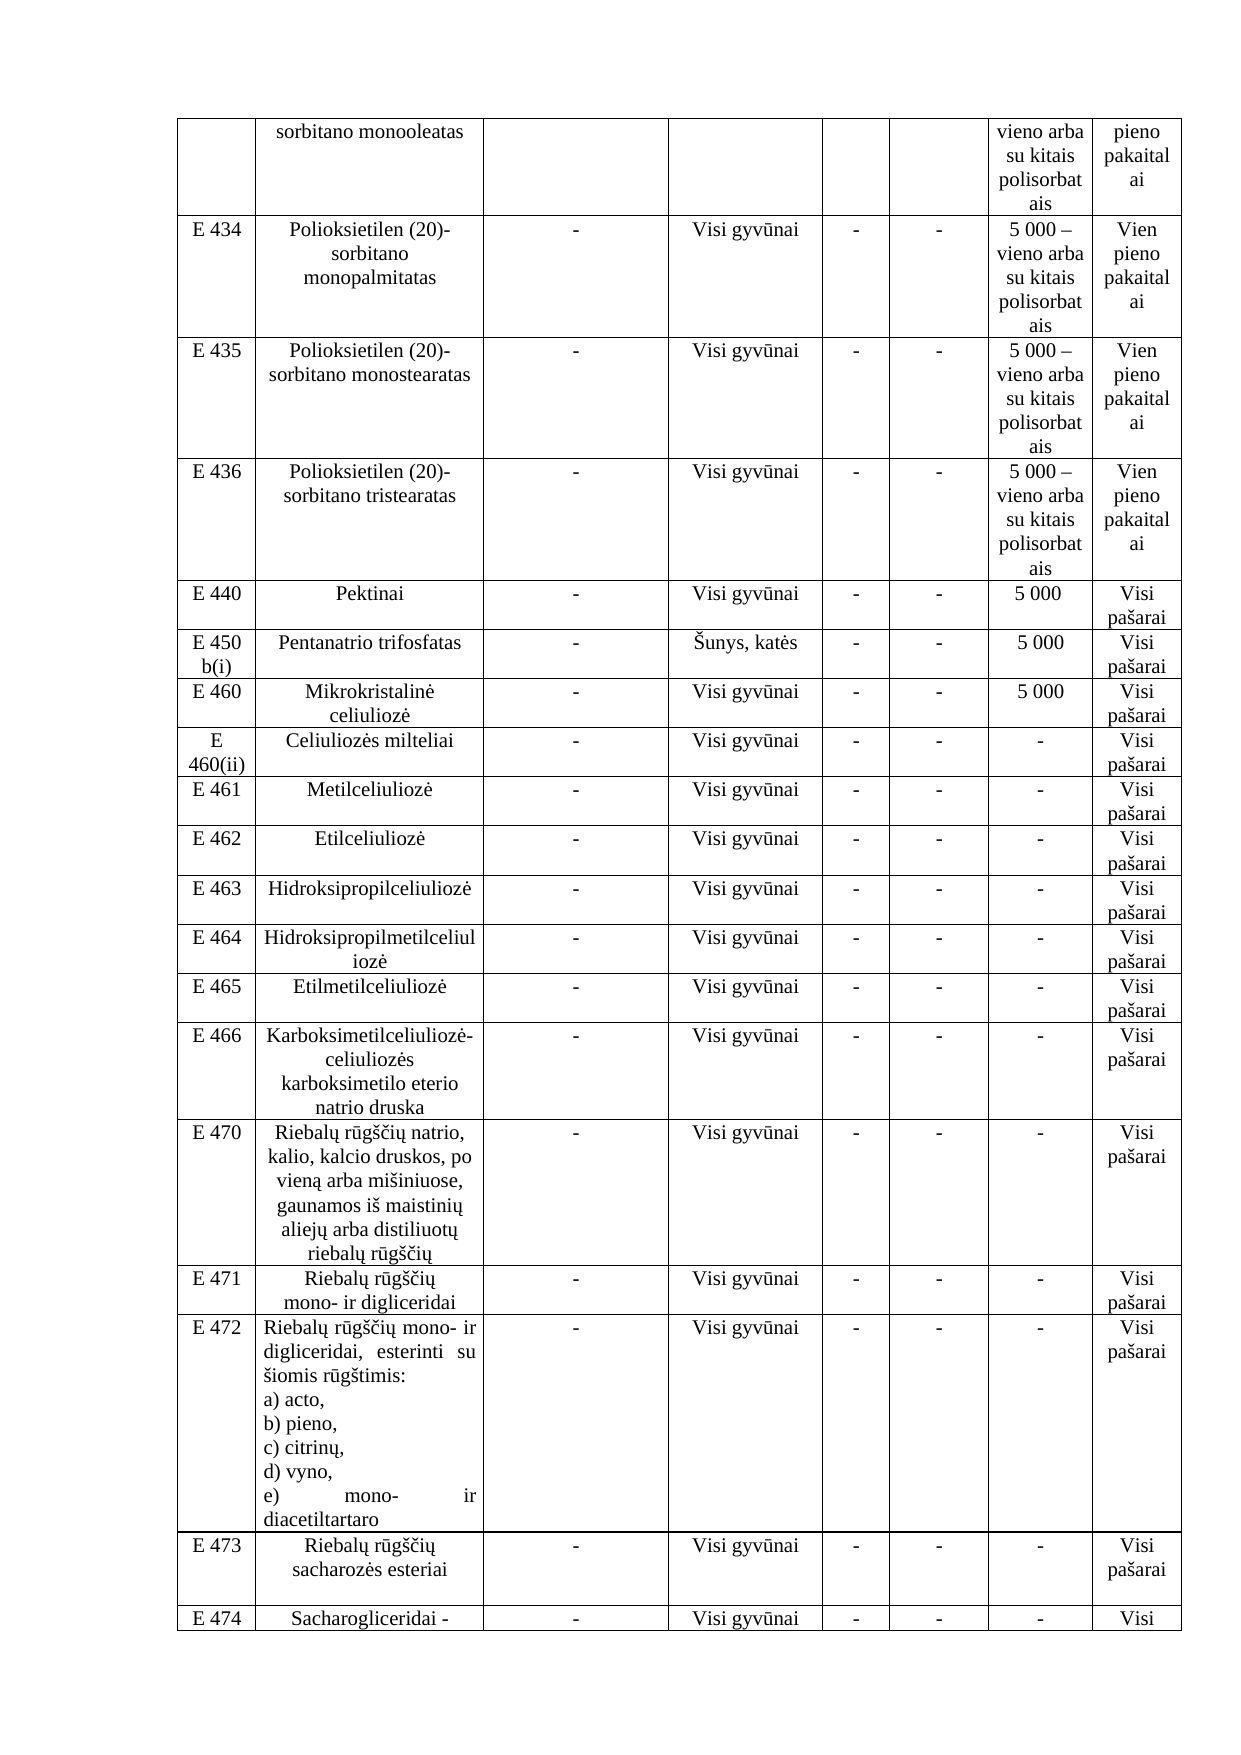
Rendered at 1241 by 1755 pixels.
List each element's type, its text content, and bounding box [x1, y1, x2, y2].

table_cell Visi pašarai [1093, 679, 1181, 727]
table_cell - [989, 1315, 1092, 1531]
table_cell Vien pieno pakaitalai [1093, 459, 1181, 579]
table_cell - [890, 216, 988, 337]
table_cell Visi gyvūnai [669, 777, 822, 825]
table_cell vieno arba su kitais polisorbatais [989, 119, 1092, 215]
table_cell - [823, 1266, 889, 1314]
table_cell - [484, 216, 668, 337]
table_cell - [890, 581, 988, 629]
table_cell Polioksietilen (20)-sorbitano monostearatas [256, 338, 483, 458]
table_cell Vien pieno pakaitalai [1093, 216, 1181, 337]
table_cell Riebalų rūgščių mono- ir digliceridai [256, 1266, 483, 1314]
table_cell Visi gyvūnai [669, 1120, 822, 1265]
table_cell - [823, 1120, 889, 1265]
table_cell - [823, 459, 889, 579]
table_cell Visi gyvūnai [669, 826, 822, 874]
table_cell Visi gyvūnai [669, 581, 822, 629]
table_cell - [989, 826, 1092, 874]
table_cell E 474 [178, 1606, 255, 1630]
table_cell Visi pašarai [1093, 925, 1181, 973]
table_cell - [484, 630, 668, 678]
table_cell - [890, 1266, 988, 1314]
table_cell - [823, 728, 889, 776]
table_cell - [823, 630, 889, 678]
table_cell - [890, 1533, 988, 1605]
table_cell Visi pašarai [1093, 1533, 1181, 1605]
table_cell E 460 [178, 679, 255, 727]
table_cell Hidroksipropilmetilceliuliozė [256, 925, 483, 973]
table_cell - [484, 826, 668, 874]
table_cell Visi pašarai [1093, 1023, 1181, 1119]
table_cell - [989, 728, 1092, 776]
table_cell Visi pašarai [1093, 1266, 1181, 1314]
table_cell Visi gyvūnai [669, 216, 822, 337]
table_cell - [823, 1606, 889, 1630]
table_cell Riebalų rūgščių sacharozės esteriai [256, 1533, 483, 1605]
table_cell - [484, 1120, 668, 1265]
table_cell Visi pašarai [1093, 876, 1181, 924]
table_cell - [484, 338, 668, 458]
table_cell - [823, 777, 889, 825]
table_cell Celiuliozės milteliai [256, 728, 483, 776]
table_cell Visi gyvūnai [669, 1023, 822, 1119]
table_cell - [823, 826, 889, 874]
table_cell - [890, 338, 988, 458]
table_cell - [890, 925, 988, 973]
table_cell - [890, 826, 988, 874]
table_cell - [484, 777, 668, 825]
table_cell Pektinai [256, 581, 483, 629]
table_cell E 461 [178, 777, 255, 825]
table_cell - [890, 1315, 988, 1531]
table_cell 5 000 [989, 630, 1092, 678]
table_cell - [484, 679, 668, 727]
table_cell Polioksietilen (20)-sorbitano monopalmitatas [256, 216, 483, 337]
table_cell Visi pašarai [1093, 777, 1181, 825]
table_cell Riebalų rūgščių mono- ir digliceridai, esterinti su šiomis rūgštimis: a) acto, b) pieno, c) citrinų, d) vyno, e) mono- ir diacetiltartaro [256, 1315, 483, 1531]
table_cell - [484, 925, 668, 973]
table_cell Visi gyvūnai [669, 1606, 822, 1630]
table_cell - [890, 459, 988, 579]
table_cell - [823, 216, 889, 337]
table_cell - [484, 459, 668, 579]
table_cell - [890, 1120, 988, 1265]
table_cell Visi gyvūnai [669, 925, 822, 973]
table_cell Etilmetilceliuliozė [256, 974, 483, 1022]
table_cell Visi gyvūnai [669, 1533, 822, 1605]
table_cell - [823, 119, 889, 215]
table_cell - [484, 1023, 668, 1119]
table_cell E 463 [178, 876, 255, 924]
table_cell E 460(ii) [178, 728, 255, 776]
table_cell [669, 119, 822, 215]
table_cell E 472 [178, 1315, 255, 1531]
table_cell - [890, 876, 988, 924]
table_cell Polioksietilen (20)-sorbitano tristearatas [256, 459, 483, 579]
table_cell Visi [1093, 1606, 1181, 1630]
table_cell - [823, 876, 889, 924]
table_cell - [823, 1315, 889, 1531]
table_cell - [823, 1023, 889, 1119]
table_cell E 462 [178, 826, 255, 874]
table_cell - [890, 630, 988, 678]
table_cell - [484, 1315, 668, 1531]
table_cell 5 000 [989, 679, 1092, 727]
table_cell E 435 [178, 338, 255, 458]
table_cell 5 000 [989, 581, 1092, 629]
table_cell sorbitano monooleatas [256, 119, 483, 215]
table_cell Vien pieno pakaitalai [1093, 338, 1181, 458]
table_cell - [890, 728, 988, 776]
table_cell Visi pašarai [1093, 1315, 1181, 1531]
table_cell - [484, 728, 668, 776]
table_cell Visi gyvūnai [669, 679, 822, 727]
table_cell - [484, 1266, 668, 1314]
table_cell - [823, 925, 889, 973]
table_cell Visi gyvūnai [669, 728, 822, 776]
table_cell - [484, 876, 668, 924]
table_cell 5 000 – vieno arba su kitais polisorbatais [989, 216, 1092, 337]
table_cell E 440 [178, 581, 255, 629]
table_cell Šunys, katės [669, 630, 822, 678]
table_cell - [890, 679, 988, 727]
table_cell - [989, 925, 1092, 973]
table_cell pieno pakaitalai [1093, 119, 1181, 215]
table_cell Karboksimetilceliuliozė-celiuliozės karboksimetilo eterio natrio druska [256, 1023, 483, 1119]
table_cell Hidroksipropilceliuliozė [256, 876, 483, 924]
table_cell E 473 [178, 1533, 255, 1605]
table_cell - [989, 777, 1092, 825]
table_cell Visi pašarai [1093, 974, 1181, 1022]
table_cell - [890, 1606, 988, 1630]
table_cell - [890, 1023, 988, 1119]
table_cell Visi pašarai [1093, 630, 1181, 678]
table_cell Pentanatrio trifosfatas [256, 630, 483, 678]
table_cell - [823, 581, 889, 629]
table_cell - [989, 1120, 1092, 1265]
table_cell Visi pašarai [1093, 1120, 1181, 1265]
table_cell Visi gyvūnai [669, 1315, 822, 1531]
table_cell E 436 [178, 459, 255, 579]
table_cell Visi gyvūnai [669, 974, 822, 1022]
table_cell E 464 [178, 925, 255, 973]
table_cell Visi pašarai [1093, 728, 1181, 776]
table_cell Sacharogliceridai [256, 1606, 483, 1630]
table_cell E 470 [178, 1120, 255, 1265]
table_cell [178, 119, 255, 215]
table_cell Visi gyvūnai [669, 338, 822, 458]
table_cell E 450 b(i) [178, 630, 255, 678]
table_cell E 471 [178, 1266, 255, 1314]
table_cell - [823, 974, 889, 1022]
table_cell Visi gyvūnai [669, 459, 822, 579]
table_cell Metilceliuliozė [256, 777, 483, 825]
table_cell - [989, 1023, 1092, 1119]
table_cell - [989, 974, 1092, 1022]
table_cell - [890, 974, 988, 1022]
table_cell - [890, 119, 988, 215]
table_cell - [823, 679, 889, 727]
table_cell Etilceliuliozė [256, 826, 483, 874]
table_cell - [823, 338, 889, 458]
table_cell - [484, 974, 668, 1022]
table_cell 5 000 – vieno arba su kitais polisorbatais [989, 338, 1092, 458]
table_cell - [890, 777, 988, 825]
table_cell Riebalų rūgščių natrio, kalio, kalcio druskos, po vieną arba mišiniuose, gaunamos iš maistinių aliejų arba distiliuotų riebalų rūgščių [256, 1120, 483, 1265]
table_cell 5 000 – vieno arba su kitais polisorbatais [989, 459, 1092, 579]
table_cell E 466 [178, 1023, 255, 1119]
table_cell Visi pašarai [1093, 826, 1181, 874]
table_cell - [823, 1533, 889, 1605]
table_cell - [484, 1606, 668, 1630]
table_cell Visi pašarai [1093, 581, 1181, 629]
table_cell Visi gyvūnai [669, 1266, 822, 1314]
table_cell - [484, 1533, 668, 1605]
table_cell Visi gyvūnai [669, 876, 822, 924]
table_cell - [484, 581, 668, 629]
table_cell - [989, 1606, 1092, 1630]
table_cell E 465 [178, 974, 255, 1022]
table_cell - [989, 1533, 1092, 1605]
table_cell Mikrokristalinė celiuliozė [256, 679, 483, 727]
table_cell - [484, 119, 668, 215]
table_cell - [989, 1266, 1092, 1314]
table_cell - [989, 876, 1092, 924]
table_cell E 434 [178, 216, 255, 337]
